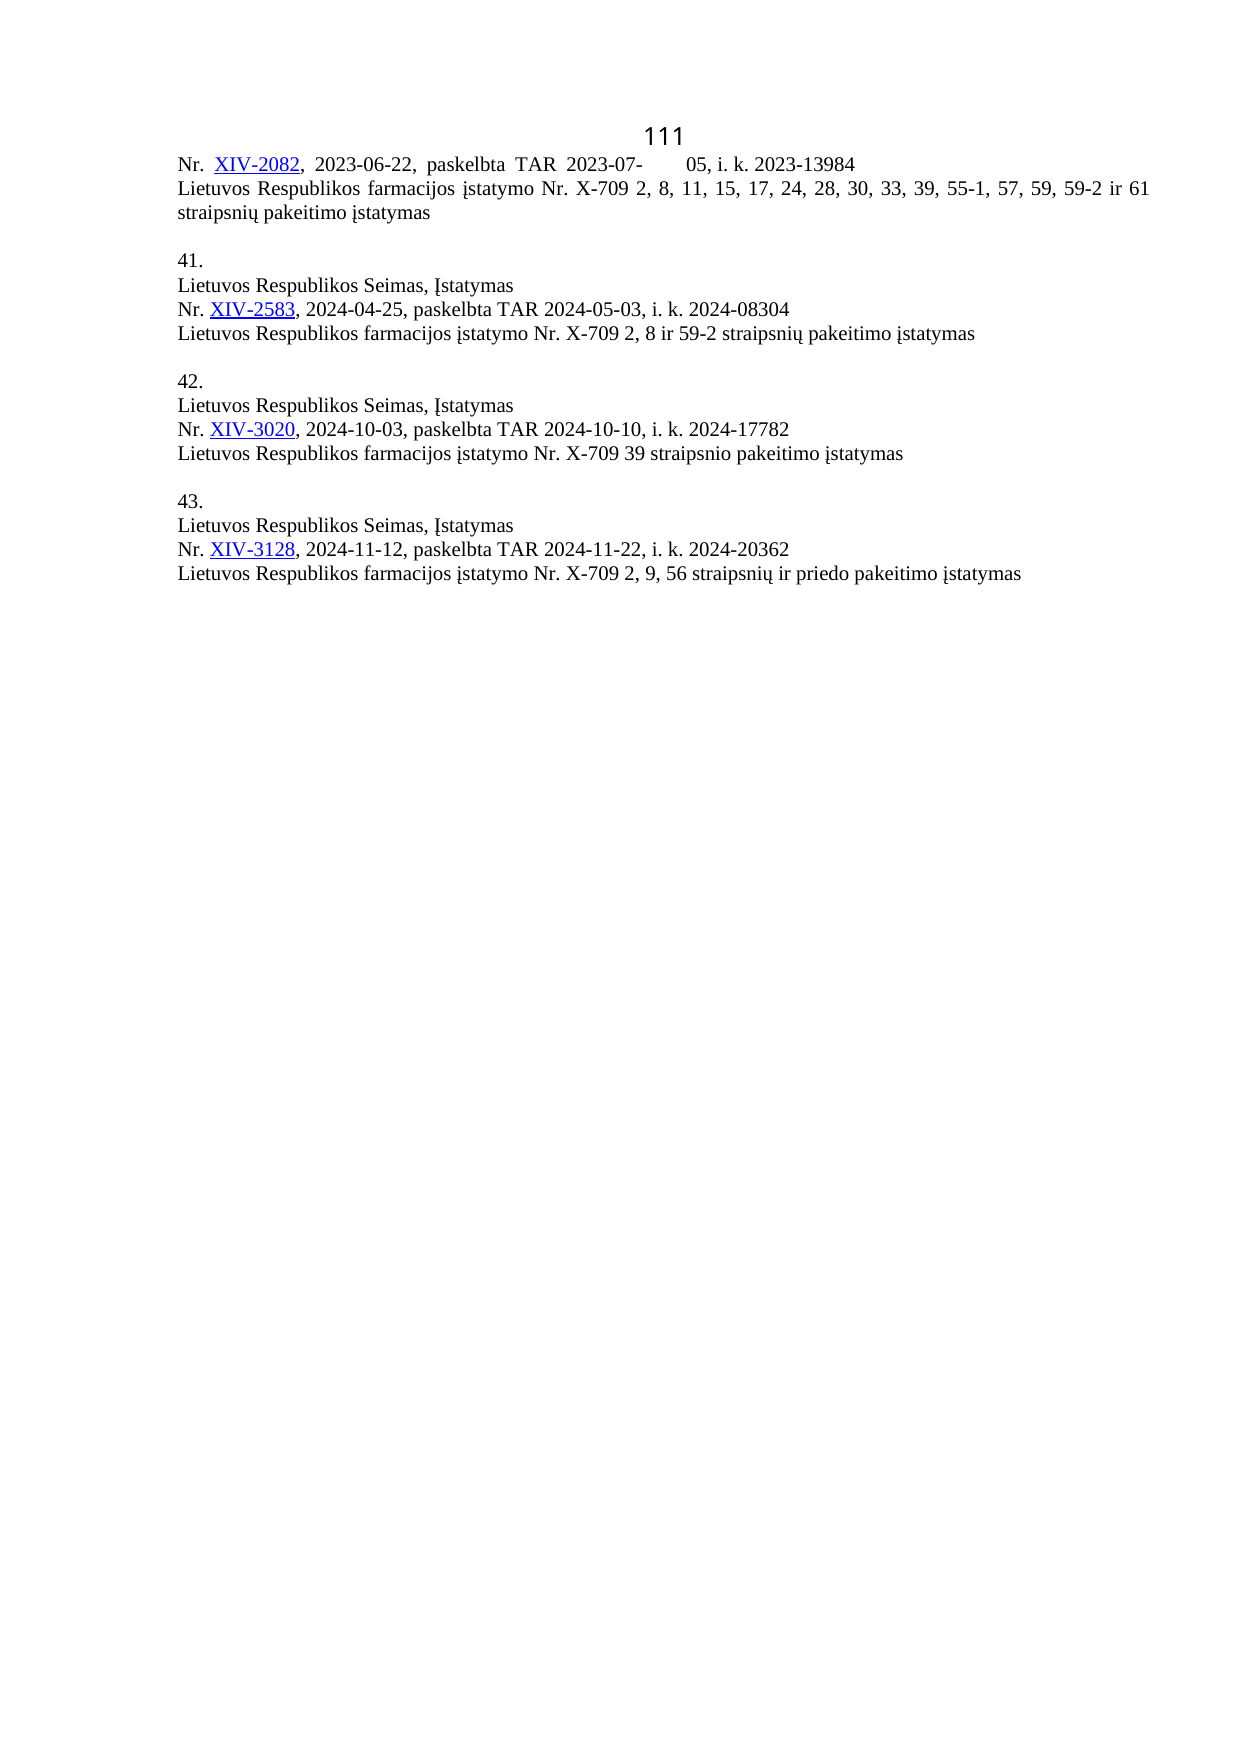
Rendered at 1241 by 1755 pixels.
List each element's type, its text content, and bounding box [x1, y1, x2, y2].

text 41. [177, 248, 1152, 272]
text Lietuvos Respublikos Seimas, Įstatymas [177, 513, 1152, 537]
text 42. [177, 369, 1152, 393]
text Nr. XIV-3128, 2024-11-12, paskelbta TAR 2024-11-22, i. k. 2024-20362 [177, 537, 1152, 561]
text Nr. XIV-2583, 2024-04-25, paskelbta TAR 2024-05-03, i. k. 2024-08304 [177, 297, 1152, 321]
text Lietuvos Respublikos Seimas, Įstatymas [177, 272, 1152, 297]
text Nr. XIV-2082, 2023-06-22, paskelbta TAR 2023-07-05, i. k. 2023-13984 [177, 152, 1152, 176]
text Lietuvos Respublikos farmacijos įstatymo Nr. X-709 2, 8 ir 59-2 straipsnių pakeitimo įstatymas [177, 321, 1152, 345]
text Lietuvos Respublikos farmacijos įstatymo Nr. X-709 2, 8, 11, 15, 17, 24, 28, 30, 33, 39, 55-1, 57, 59, 59-2 ir 61 straipsnių pakeitimo įstatymas [177, 176, 1152, 224]
text Lietuvos Respublikos Seimas, Įstatymas [177, 393, 1152, 417]
text 43. [177, 489, 1152, 513]
text Lietuvos Respublikos farmacijos įstatymo Nr. X-709 2, 9, 56 straipsnių ir priedo pakeitimo įstatymas [177, 561, 1152, 585]
text Nr. XIV-3020, 2024-10-03, paskelbta TAR 2024-10-10, i. k. 2024-17782 [177, 417, 1152, 441]
text Lietuvos Respublikos farmacijos įstatymo Nr. X-709 39 straipsnio pakeitimo įstatymas [177, 441, 1152, 465]
